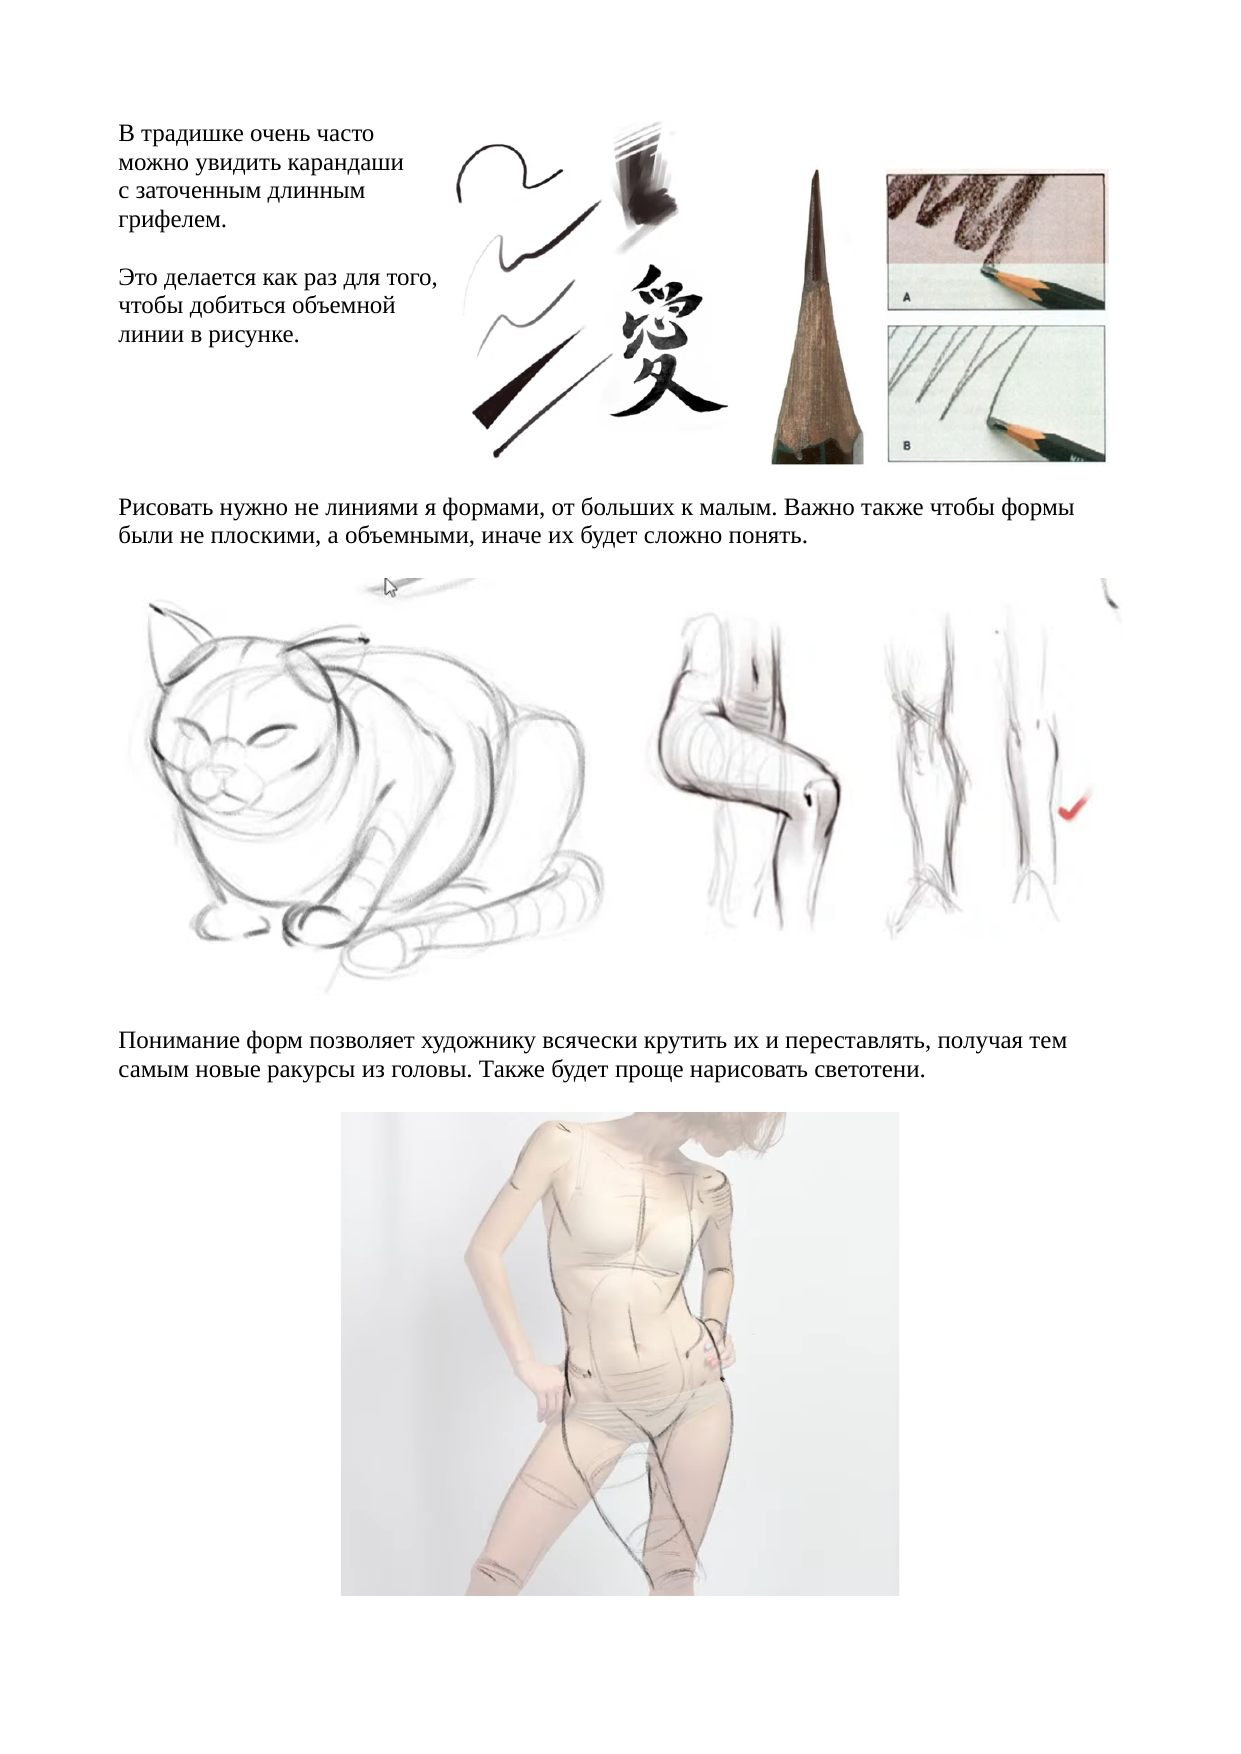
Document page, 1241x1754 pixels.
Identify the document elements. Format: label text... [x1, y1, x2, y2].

text Рисовать нужно не линиями я формами, от больших к малым. Важно также чтобы формы были не плоскими, а объемными, иначе их будет сложно понять. [118, 492, 1122, 549]
picture [340, 1112, 900, 1596]
picture [118, 578, 1123, 997]
text с заточенным длинным грифелем. [118, 176, 448, 233]
picture [448, 117, 1109, 467]
text Это делается как раз для того, чтобы добиться объемной линии в рисунке. [118, 262, 448, 348]
text В традишке очень часто можно увидить карандаши [118, 118, 448, 176]
text Понимание форм позволяет художнику всячески крутить их и переставлять, получая тем самым новые ракурсы из головы. Также будет проще нарисовать светотени. [118, 1025, 1122, 1083]
text [1109, 176, 1122, 233]
